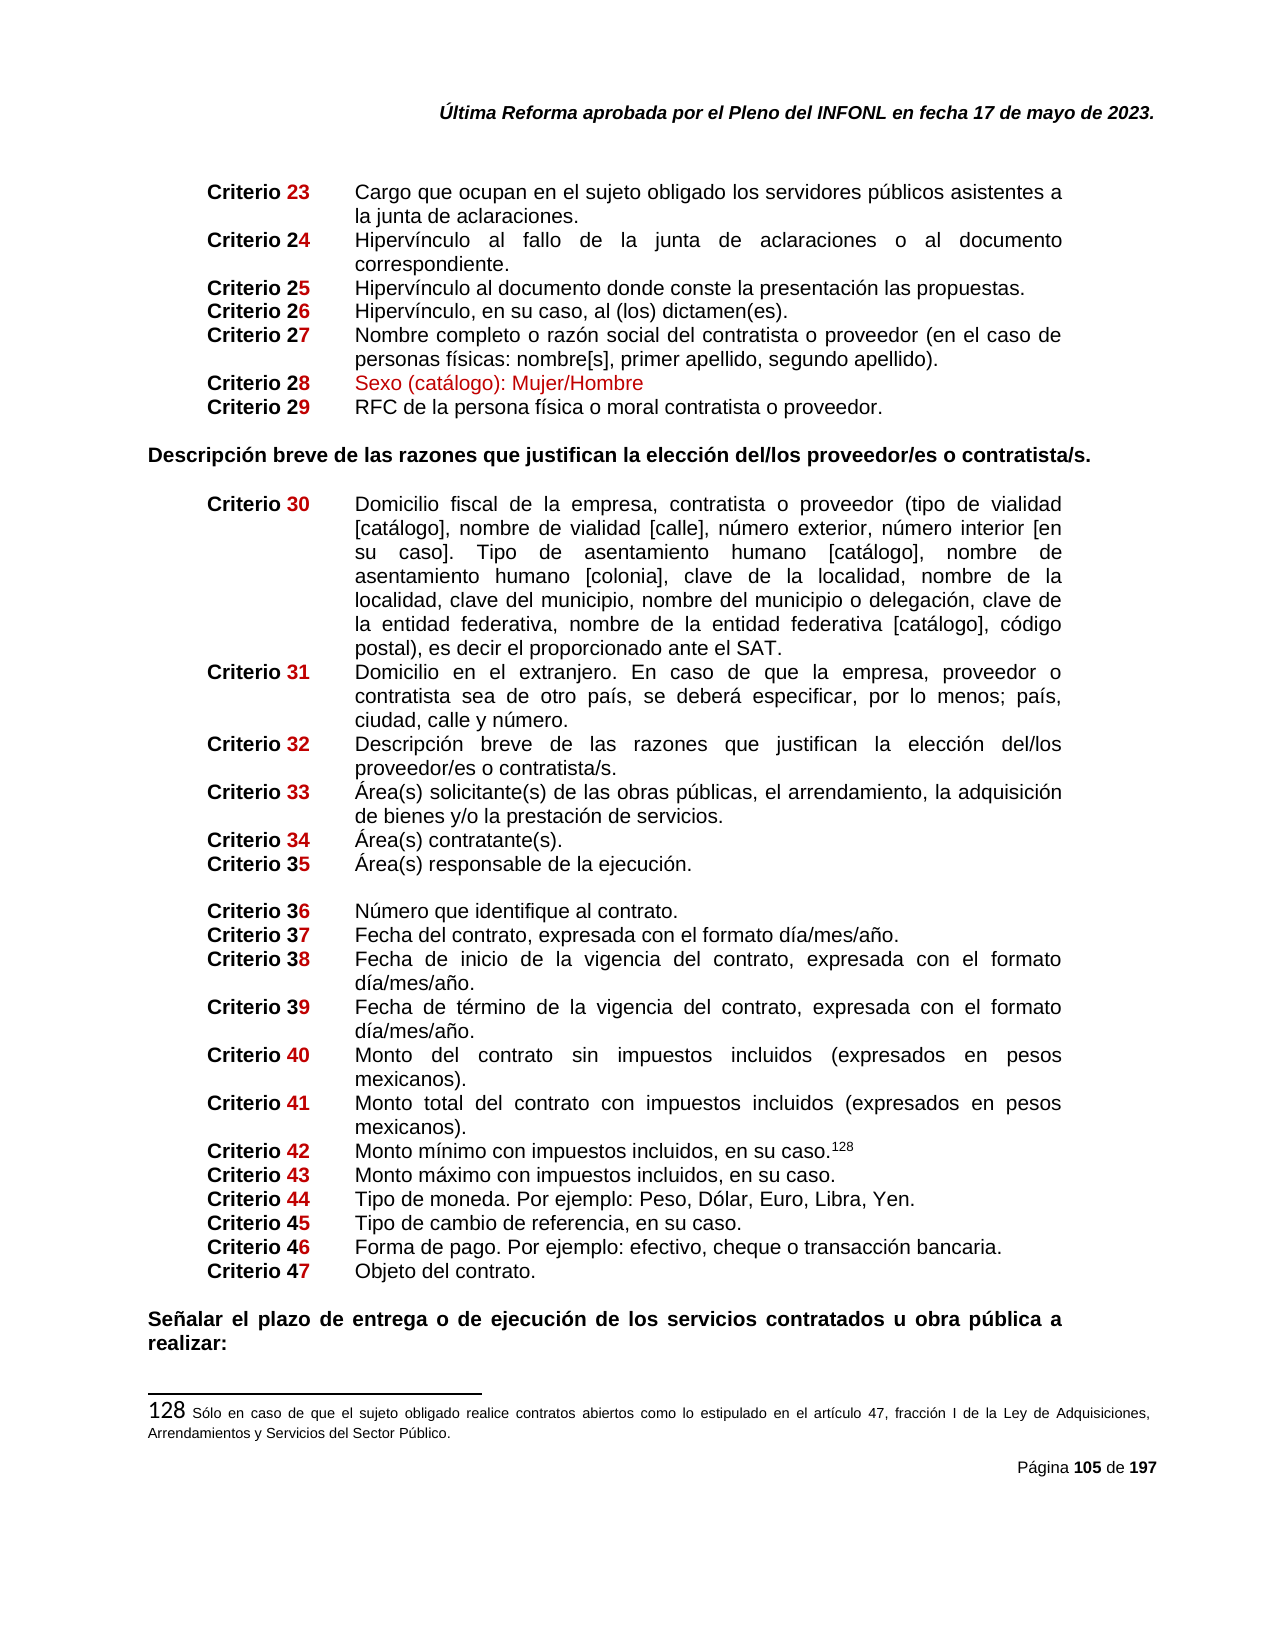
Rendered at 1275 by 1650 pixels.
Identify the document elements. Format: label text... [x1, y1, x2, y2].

text Criterio 43 Monto máximo con impuestos incluidos, en su caso. [207, 1163, 1063, 1187]
text Criterio 26 Hipervínculo, en su caso, al (los) dictamen(es). [207, 299, 1063, 323]
text Criterio 28 Sexo (catálogo): Mujer/Hombre [207, 371, 1063, 395]
text Criterio 42 Monto mínimo con impuestos incluidos, en su caso. [207, 1139, 1063, 1163]
text Criterio 46 Forma de pago. Por ejemplo: efectivo, cheque o transacción bancaria. [207, 1235, 1063, 1259]
text Criterio 25 Hipervínculo al documento donde conste la presentación las propuestas. [207, 275, 1063, 299]
text Criterio 24 Hipervínculo al fallo de la junta de aclaraciones o al documento correspondiente. [207, 227, 1063, 275]
text Criterio 47 Objeto del contrato. [207, 1259, 1063, 1283]
text Criterio 44 Tipo de moneda. Por ejemplo: Peso, Dólar, Euro, Libra, Yen. [207, 1187, 1063, 1211]
text Criterio 23 Cargo que ocupan en el sujeto obligado los servidores públicos asistentes a la junta de aclaraciones. [207, 179, 1063, 227]
text Criterio 40 Monto del contrato sin impuestos incluidos (expresados en pesos mexicanos). [207, 1043, 1063, 1091]
text Criterio 27 Nombre completo o razón social del contratista o proveedor (en el caso de personas físicas: nombre[s], primer apellido, segundo apellido). [207, 323, 1063, 371]
text Criterio 41 Monto total del contrato con impuestos incluidos (expresados en pesos mexicanos). [207, 1091, 1063, 1139]
text Criterio 37 Fecha del contrato, expresada con el formato día/mes/año. [207, 923, 1063, 947]
list Sólo en caso de que el sujeto obligado realice contratos abiertos como lo estipulado en el artículo 47, fracción I de la Ley de Adquisiciones, Arrendamientos y Servicios del Sector Público. [148, 1394, 1152, 1441]
text Criterio 38 Fecha de inicio de la vigencia del contrato, expresada con el formato día/mes/año. [207, 947, 1063, 995]
text Señalar el plazo de entrega o de ejecución de los servicios contratados u obra pública a realizar: [148, 1307, 1063, 1354]
text Criterio 36 Número que identifique al contrato. [207, 899, 1063, 923]
text Criterio 31 Domicilio en el extranjero. En caso de que la empresa, proveedor o contratista sea de otro país, se deberá especificar, por lo menos; país, ciudad, calle y número. [207, 660, 1063, 732]
text Criterio 29 RFC de la persona física o moral contratista o proveedor. [207, 395, 1063, 419]
text Criterio 45 Tipo de cambio de referencia, en su caso. [207, 1211, 1063, 1235]
text Criterio 35 Área(s) responsable de la ejecución. [207, 851, 1063, 875]
text Criterio 30 Domicilio fiscal de la empresa, contratista o proveedor (tipo de vialidad [catálogo], nombre de vialidad [calle], número exterior, número interior [en su caso]. Tipo de asentamiento humano [catálogo], nombre de asentamiento humano [colonia], clave de la localidad, nombre de la localidad, clave del municipio, nombre del municipio o delegación, clave de la entidad federativa, nombre de la entidad federativa [catálogo], código postal), es decir el proporcionado ante el SAT. [207, 492, 1063, 660]
text Criterio 34 Área(s) contratante(s). [207, 827, 1063, 851]
text Criterio 39 Fecha de término de la vigencia del contrato, expresada con el formato día/mes/año. [207, 995, 1063, 1043]
text Descripción breve de las razones que justifican la elección del/los proveedor/es o contratista/s. [148, 443, 1157, 467]
text Criterio 32 Descripción breve de las razones que justifican la elección del/los proveedor/es o contratista/s. [207, 732, 1063, 779]
text Criterio 33 Área(s) solicitante(s) de las obras públicas, el arrendamiento, la adquisición de bienes y/o la prestación de servicios. [207, 779, 1063, 827]
